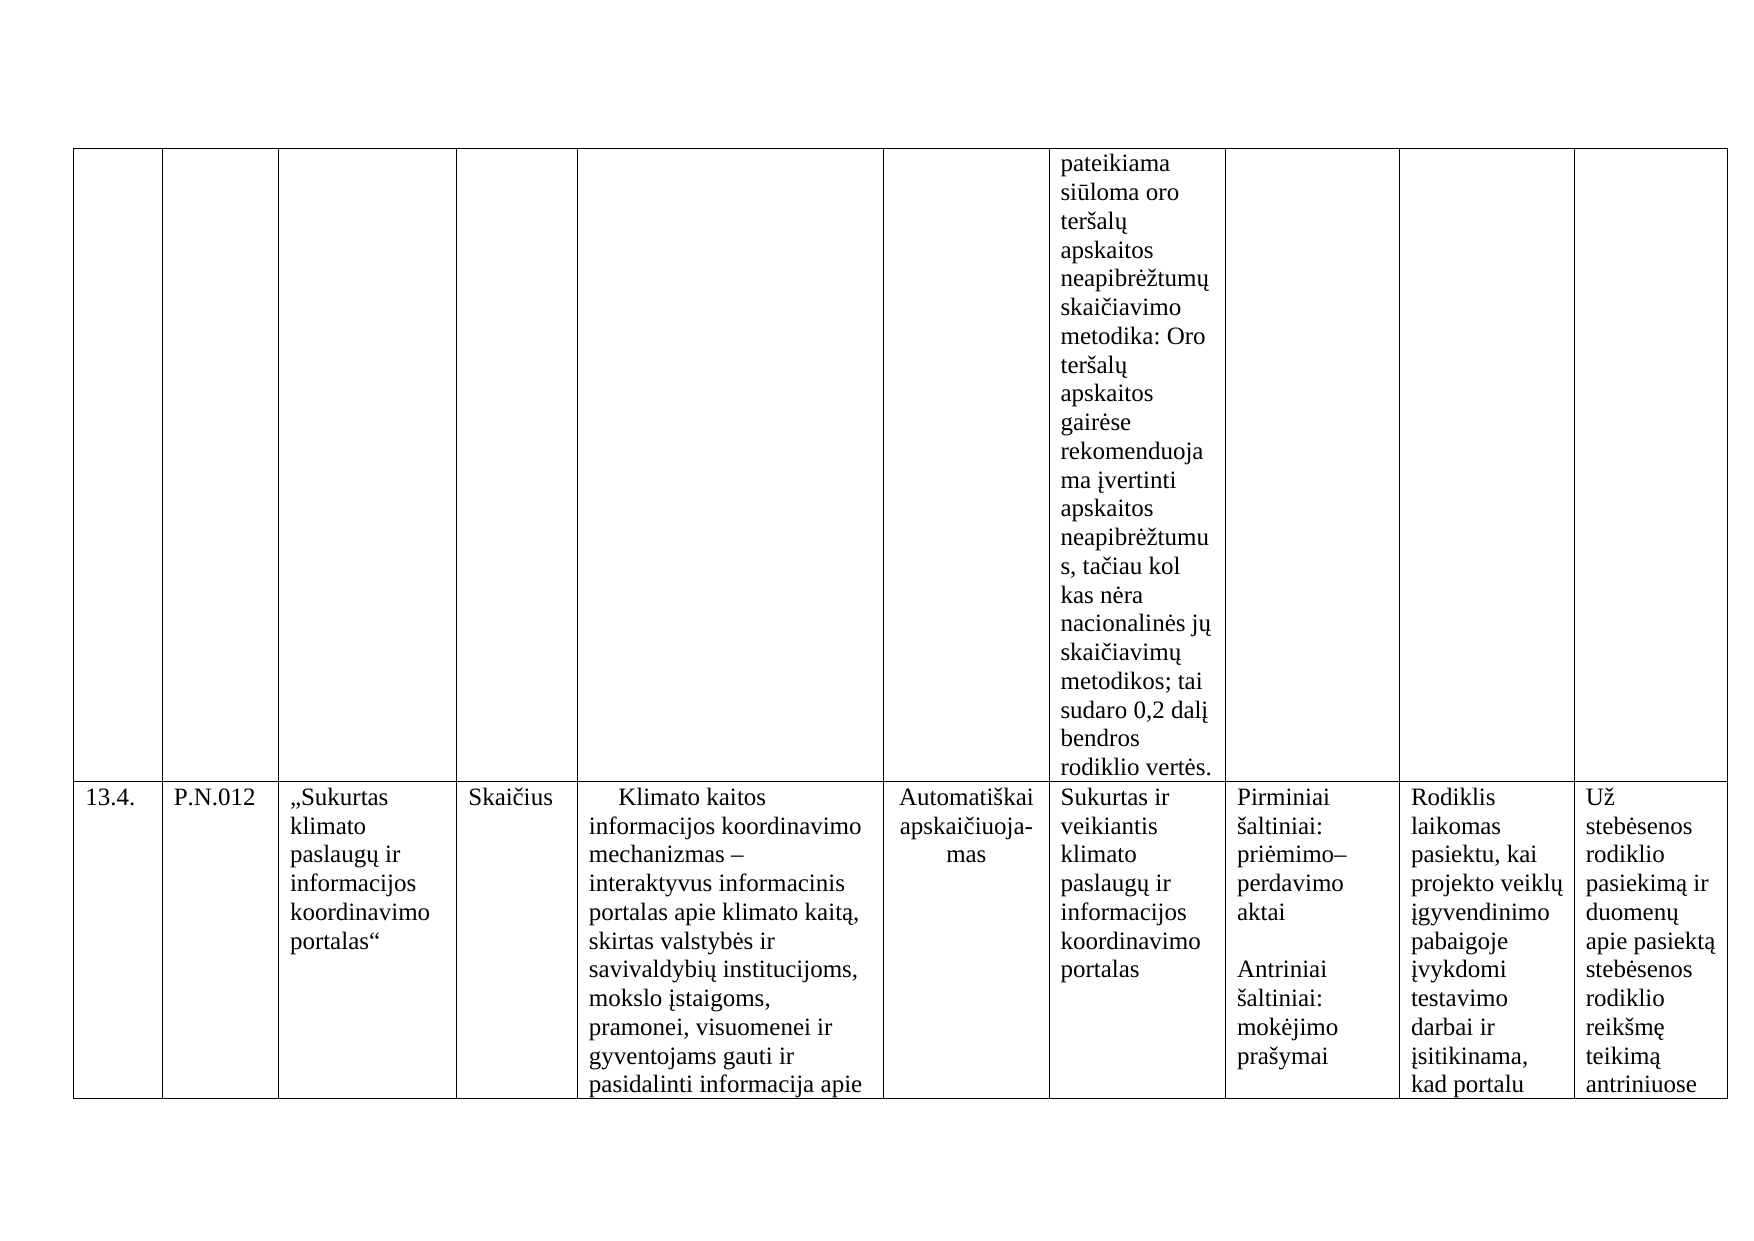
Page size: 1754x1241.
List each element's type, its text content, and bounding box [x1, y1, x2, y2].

table_cell [1400, 149, 1574, 781]
table_cell Automatiškai apskaičiuoja-mas [884, 782, 1049, 1098]
table_cell [279, 149, 456, 781]
table_cell [163, 149, 278, 781]
table_cell Klimato kaitos informacijos koordinavimo mechanizmas – interaktyvus informacinis portalas apie klimato kaitą, skirtas valstybės ir savivaldybių institucijoms, mokslo įstaigoms, pramonei, visuomenei ir gyventojams gauti ir pasidalinti informacija apie [578, 782, 883, 1098]
table_cell pateikiama siūloma oro teršalų apskaitos neapibrėžtumų skaičiavimo metodika: Oro teršalų apskaitos gairėse rekomenduojama įvertinti apskaitos neapibrėžtumus, tačiau kol kas nėra nacionalinės jų skaičiavimų metodikos; tai sudaro 0,2 dalį bendros rodiklio vertės. [1050, 149, 1225, 781]
table_cell [457, 149, 577, 781]
table_cell Sukurtas ir veikiantis klimato paslaugų ir informacijos koordinavimo portalas [1050, 782, 1225, 1098]
table_cell „Sukurtas klimato paslaugų ir informacijos koordinavimo portalas“ [279, 782, 456, 1098]
table_cell 13.4. [74, 782, 162, 1098]
table_cell Rodiklis laikomas pasiektu, kai projekto veiklų įgyvendinimo pabaigoje įvykdomi testavimo darbai ir įsitikinama, kad portalu [1400, 782, 1574, 1098]
table_cell Pirminiai šaltiniai: priėmimo–perdavimo aktai Antriniai šaltiniai: mokėjimo prašymai [1226, 782, 1399, 1098]
table_cell Už stebėsenos rodiklio pasiekimą ir duomenų apie pasiektą stebėsenos rodiklio reikšmę teikimą antriniuose [1575, 782, 1727, 1098]
table_cell [1226, 149, 1399, 781]
table_cell [74, 149, 162, 781]
table_cell [578, 149, 883, 781]
table_cell [1575, 149, 1727, 781]
table_cell [884, 149, 1049, 781]
table_cell Skaičius [457, 782, 577, 1098]
table_cell P.N.012 [163, 782, 278, 1098]
